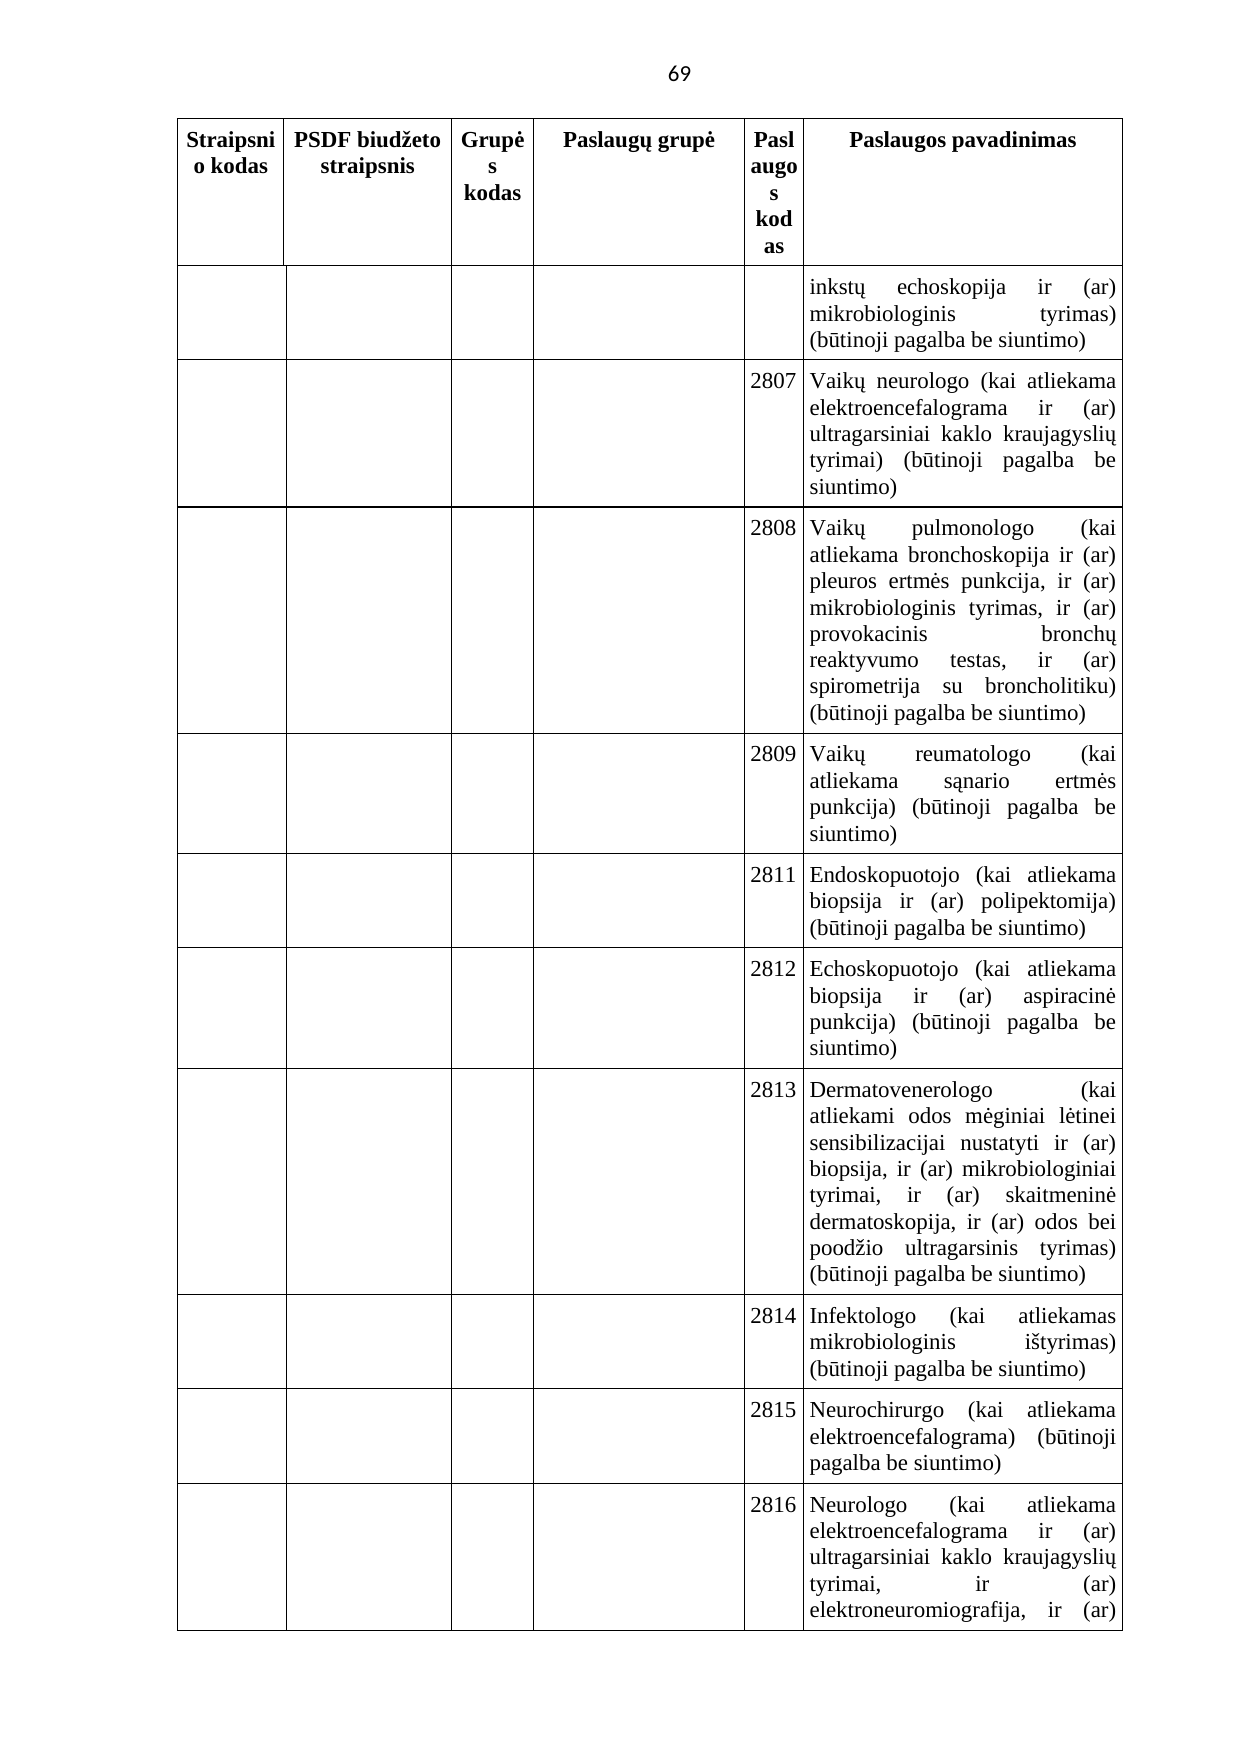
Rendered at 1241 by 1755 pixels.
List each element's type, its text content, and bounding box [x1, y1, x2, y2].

table_cell 2815 [745, 1389, 803, 1482]
table_cell [287, 1069, 451, 1294]
table_cell [534, 1389, 744, 1482]
table_cell [178, 734, 286, 853]
table_cell [534, 266, 744, 359]
table_cell [452, 508, 533, 732]
table_cell Endoskopuotojo (kai atliekama biopsija ir (ar) polipektomija) (būtinoji pagalba be siuntimo) [804, 854, 1122, 947]
table_cell 2814 [745, 1295, 803, 1388]
table_cell [452, 1069, 533, 1294]
table_cell inkstų echoskopija ir (ar) mikrobiologinis tyrimas) (būtinoji pagalba be siuntimo) [804, 266, 1122, 359]
table_cell 2807 [745, 360, 803, 506]
table_cell [452, 1484, 533, 1629]
table_cell [287, 734, 451, 853]
table_cell [178, 266, 286, 359]
table_cell [534, 1295, 744, 1388]
table_cell 2812 [745, 948, 803, 1068]
table_header PSDF biudžeto straipsnis [284, 119, 451, 265]
table_cell [287, 1389, 451, 1482]
table_cell Vaikų pulmonologo (kai atliekama bronchoskopija ir (ar) pleuros ertmės punkcija, ir (ar) mikrobiologinis tyrimas, ir (ar) provokacinis bronchų reaktyvumo testas, ir (ar) spirometrija su broncholitiku) (būtinoji pagalba be siuntimo) [804, 508, 1122, 732]
table_cell [534, 1069, 744, 1294]
table_cell [178, 948, 286, 1068]
table_cell Neurochirurgo (kai atliekama elektroencefalograma) (būtinoji pagalba be siuntimo) [804, 1389, 1122, 1482]
table_cell [178, 854, 286, 947]
table_cell Neurologo (kai atliekama elektroencefalograma ir (ar) ultragarsiniai kaklo kraujagyslių tyrimai, ir (ar) elektroneuromiografija, ir (ar) [804, 1484, 1122, 1629]
table_cell 2816 [745, 1484, 803, 1629]
table_cell Vaikų neurologo (kai atliekama elektroencefalograma ir (ar) ultragarsiniai kaklo kraujagyslių tyrimai) (būtinoji pagalba be siuntimo) [804, 360, 1122, 506]
table_cell [178, 1069, 286, 1294]
table_cell [534, 360, 744, 506]
table_cell Infektologo (kai atliekamas mikrobiologinis ištyrimas) (būtinoji pagalba be siuntimo) [804, 1295, 1122, 1388]
table_cell [452, 734, 533, 853]
table_cell [287, 266, 451, 359]
table_cell Dermatovenerologo (kai atliekami odos mėginiai lėtinei sensibilizacijai nustatyti ir (ar) biopsija, ir (ar) mikrobiologiniai tyrimai, ir (ar) skaitmeninė dermatoskopija, ir (ar) odos bei poodžio ultragarsinis tyrimas) (būtinoji pagalba be siuntimo) [804, 1069, 1122, 1294]
table_cell [178, 360, 286, 506]
table_cell [287, 1484, 451, 1629]
table_cell [178, 508, 286, 732]
table_cell Echoskopuotojo (kai atliekama biopsija ir (ar) aspiracinė punkcija) (būtinoji pagalba be siuntimo) [804, 948, 1122, 1068]
table_header Straipsnio kodas [178, 119, 283, 265]
table_cell [287, 360, 451, 506]
table_cell [452, 948, 533, 1068]
table_header Paslaugos pavadinimas [804, 119, 1122, 265]
table_header Grupės kodas [452, 119, 533, 265]
table_cell 2808 [745, 508, 803, 732]
table_cell Vaikų reumatologo (kai atliekama sąnario ertmės punkcija) (būtinoji pagalba be siuntimo) [804, 734, 1122, 853]
table_cell [452, 266, 533, 359]
table_cell [452, 1389, 533, 1482]
table_cell 2811 [745, 854, 803, 947]
table_cell [287, 1295, 451, 1388]
table_cell [534, 854, 744, 947]
table_cell [745, 266, 803, 359]
table_cell [534, 734, 744, 853]
table_cell [452, 854, 533, 947]
table_cell [178, 1484, 286, 1629]
table_cell [287, 948, 451, 1068]
table_cell [452, 360, 533, 506]
table_cell [452, 1295, 533, 1388]
table_cell [534, 1484, 744, 1629]
table_cell 2813 [745, 1069, 803, 1294]
table_header Paslaugos kodas [745, 119, 803, 265]
table_cell 2809 [745, 734, 803, 853]
table_cell [534, 948, 744, 1068]
table_cell [287, 854, 451, 947]
table_cell [178, 1389, 286, 1482]
table_header Paslaugų grupė [534, 119, 744, 265]
table_cell [178, 1295, 286, 1388]
table_cell [534, 508, 744, 732]
table_cell [287, 508, 451, 732]
